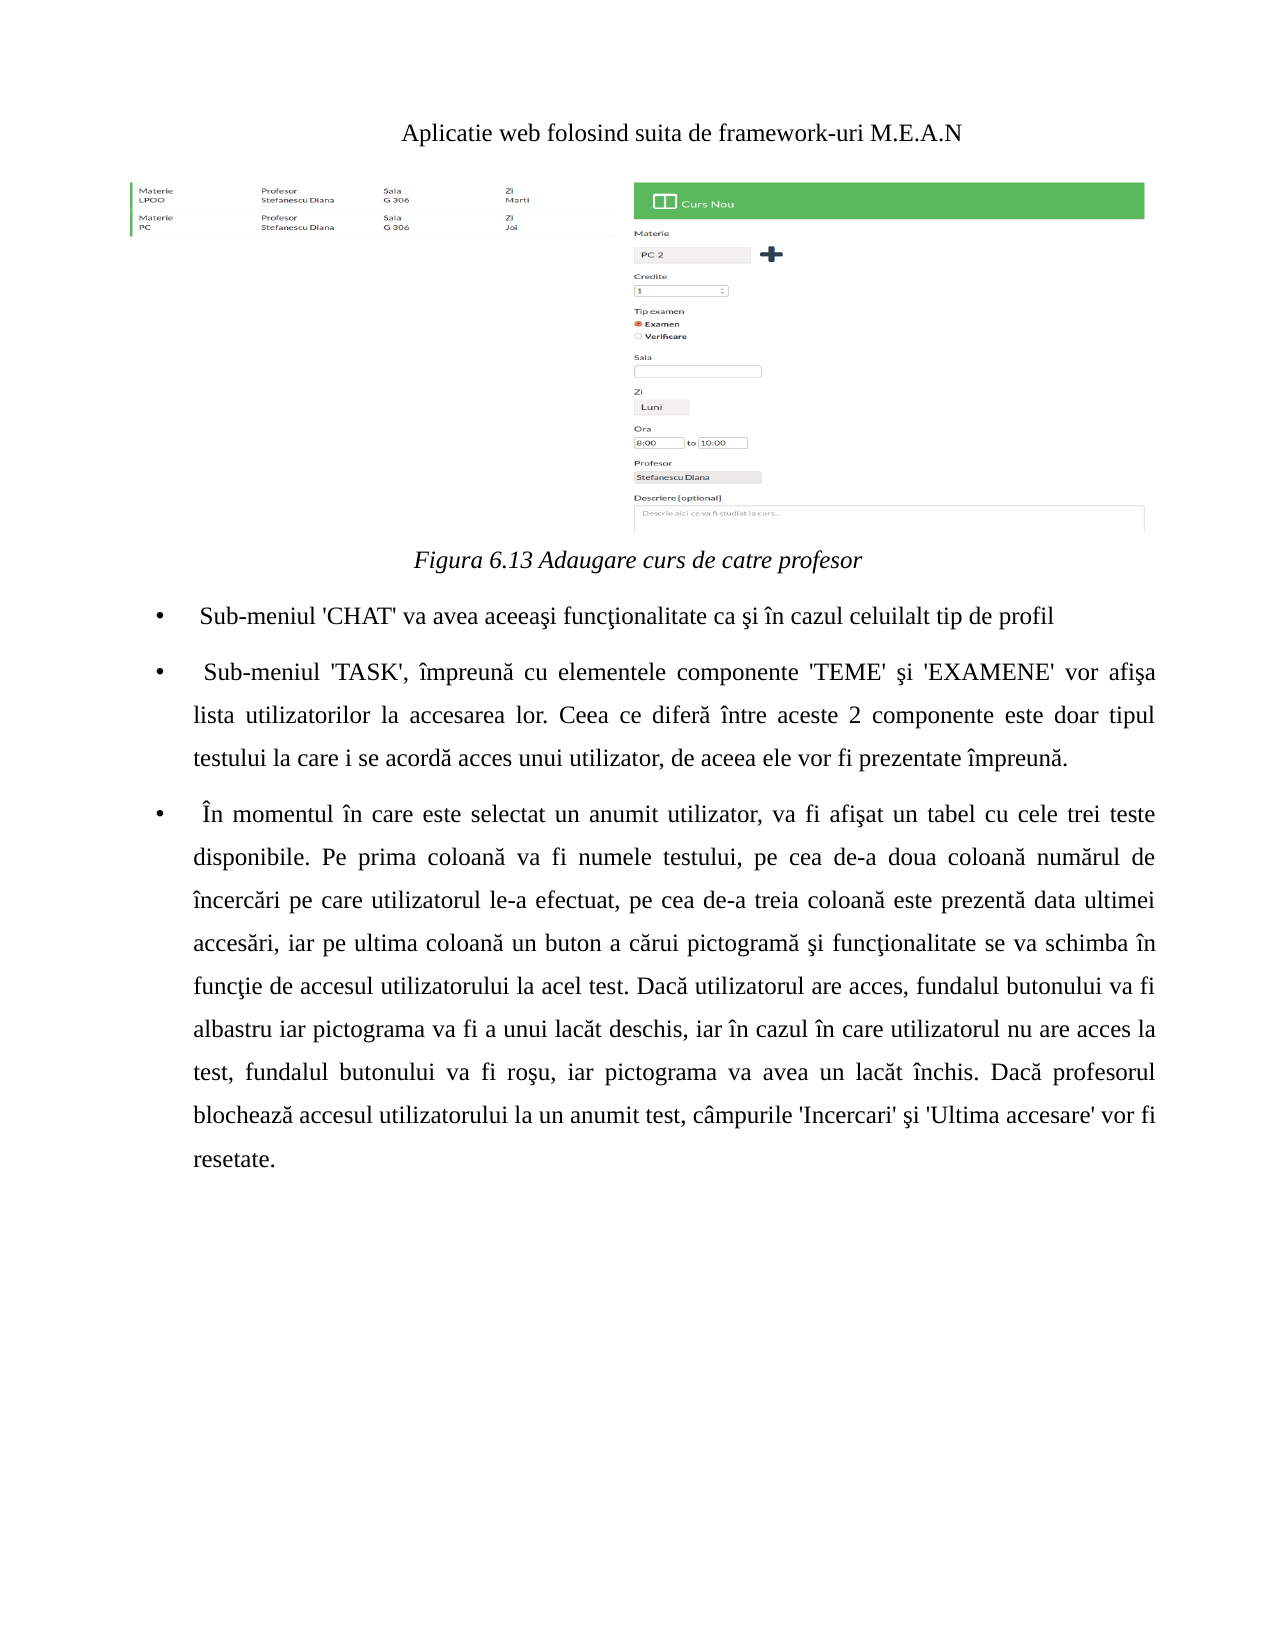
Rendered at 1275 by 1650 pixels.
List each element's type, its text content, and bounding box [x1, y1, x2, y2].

list Sub-meniul 'CHAT' va avea aceeaşi funcţionalitate ca şi în cazul celuilalt tip de profil [156, 601, 1157, 630]
text Figura 6.13 Adaugare curs de catre profesor [118, 532, 1157, 574]
list În momentul în care este selectat un anumit utilizator, va fi afişat un tabel cu cele trei teste disponibile. Pe prima coloană va fi numele testului, pe cea de-a doua coloană numărul de încercări pe care utilizatorul le-a efectuat, pe cea de-a treia coloană este prezentă data ultimei accesări, iar pe ultima coloană un buton a cărui pictogramă şi funcţionalitate se va schimba în funcţie de accesul utilizatorului la acel test. Dacă utilizatorul are acces, fundalul butonului va fi albastru iar pictograma va fi a unui lacăt deschis, iar în cazul în care utilizatorul nu are acces la test, fundalul butonului va fi roşu, iar pictograma va avea un lacăt închis. Dacă profesorul blochează accesul utilizatorului la un anumit test, câmpurile 'Incercari' şi 'Ultima accesare' vor fi resetate. [156, 799, 1157, 1172]
picture [118, 176, 1157, 532]
list Sub-meniul 'TASK', împreună cu elementele componente 'TEME' şi 'EXAMENE' vor afişa lista utilizatorilor la accesarea lor. Ceea ce diferă între aceste 2 componente este doar tipul testului la care i se acordă acces unui utilizator, de aceea ele vor fi prezentate împreună. [156, 657, 1157, 772]
